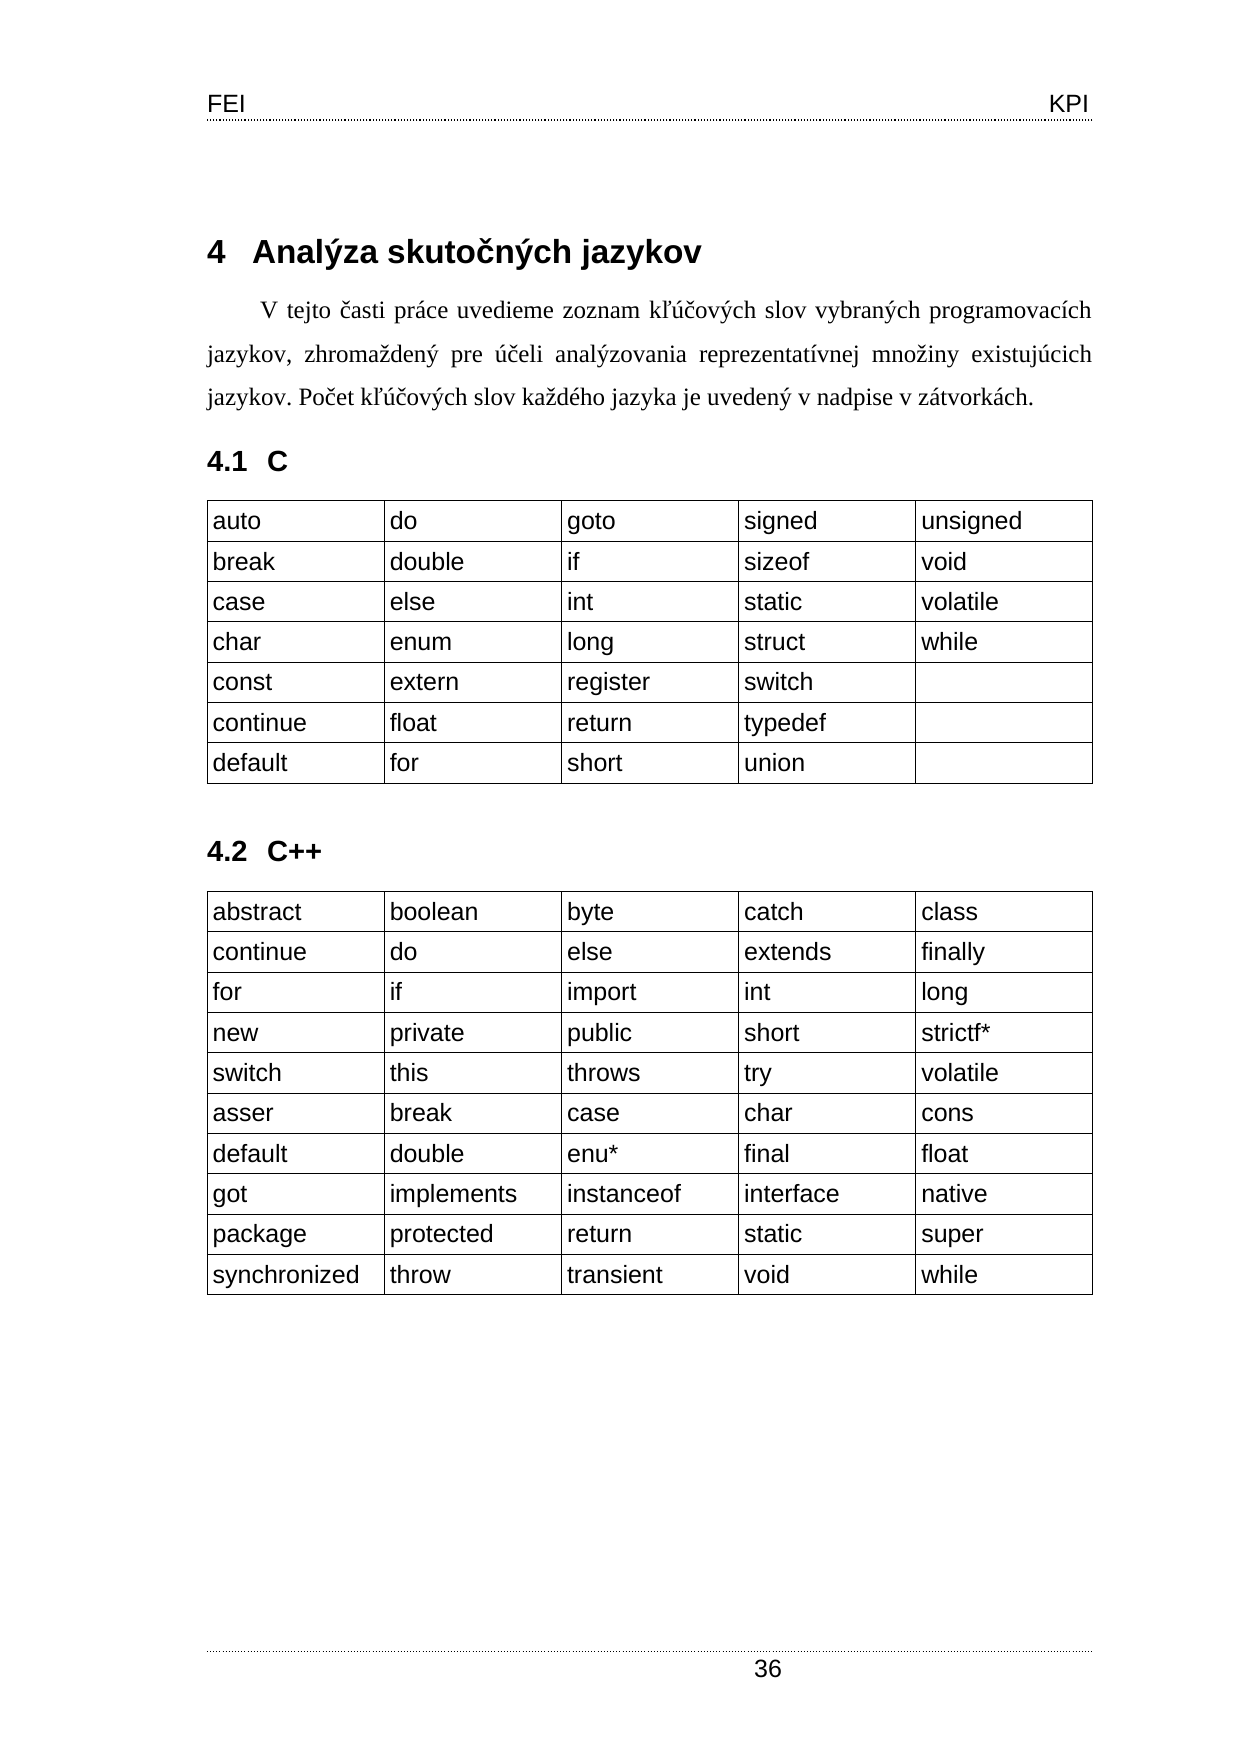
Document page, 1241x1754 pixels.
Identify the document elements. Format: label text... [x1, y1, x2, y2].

table_cell sizeof [739, 542, 915, 581]
table_cell cons [916, 1094, 1092, 1133]
table_cell got [208, 1174, 384, 1213]
table_cell for [208, 973, 384, 1012]
table_cell case [208, 582, 384, 621]
table_cell enum [385, 622, 561, 662]
table_header boolean [385, 892, 561, 931]
table_cell strictf* [916, 1013, 1092, 1052]
table_cell while [916, 622, 1092, 662]
table_cell import [562, 973, 738, 1012]
table_header do [385, 501, 561, 541]
table_cell default [208, 743, 384, 782]
table_header byte [562, 892, 738, 931]
table_cell register [562, 663, 738, 702]
table_cell final [739, 1134, 915, 1173]
table_cell short [739, 1013, 915, 1052]
table_cell do [385, 932, 561, 972]
table_cell switch [739, 663, 915, 702]
table_header unsigned [916, 501, 1092, 541]
table_header abstract [208, 892, 384, 931]
table_cell int [739, 973, 915, 1012]
table_cell static [739, 1215, 915, 1254]
table_cell double [385, 1134, 561, 1173]
table_cell [916, 663, 1092, 702]
table_cell volatile [916, 1053, 1092, 1092]
table_cell int [562, 582, 738, 621]
table_cell return [562, 703, 738, 742]
table_cell protected [385, 1215, 561, 1254]
table_cell for [385, 743, 561, 782]
table_cell union [739, 743, 915, 782]
table_header class [916, 892, 1092, 931]
table_cell return [562, 1215, 738, 1254]
table_cell long [916, 973, 1092, 1012]
table_cell const [208, 663, 384, 702]
list Analýza skutočných jazykov [207, 232, 1092, 270]
table_cell case [562, 1094, 738, 1133]
table_header auto [208, 501, 384, 541]
table_cell interface [739, 1174, 915, 1213]
table_cell break [208, 542, 384, 581]
table_cell throws [562, 1053, 738, 1092]
table_cell short [562, 743, 738, 782]
table_cell extends [739, 932, 915, 972]
table_cell synchronized [208, 1255, 384, 1294]
table_cell native [916, 1174, 1092, 1213]
table_cell char [739, 1094, 915, 1133]
table_cell void [739, 1255, 915, 1294]
table_cell struct [739, 622, 915, 662]
list C++ [207, 834, 1092, 868]
table_cell public [562, 1013, 738, 1052]
table_cell double [385, 542, 561, 581]
table_cell continue [208, 932, 384, 972]
table_cell while [916, 1255, 1092, 1294]
table_cell else [562, 932, 738, 972]
table_cell default [208, 1134, 384, 1173]
table_header goto [562, 501, 738, 541]
table_cell throw [385, 1255, 561, 1294]
table_cell private [385, 1013, 561, 1052]
table_cell new [208, 1013, 384, 1052]
table_cell if [385, 973, 561, 1012]
table_header catch [739, 892, 915, 931]
table_cell finally [916, 932, 1092, 972]
table_cell super [916, 1215, 1092, 1254]
table_cell typedef [739, 703, 915, 742]
table_cell package [208, 1215, 384, 1254]
list C [207, 444, 1092, 477]
text V tejto časti práce uvedieme zoznam kľúčových slov vybraných programovacích jazykov, zhromaždený pre účeli analýzovania reprezentatívnej množiny existujúcich jazykov. Počet kľúčových slov každého jazyka je uvedený v nadpise v zátvorkách. [207, 296, 1092, 411]
table_cell float [916, 1134, 1092, 1173]
table_cell asser [208, 1094, 384, 1133]
table_cell enu* [562, 1134, 738, 1173]
table_cell instanceof [562, 1174, 738, 1213]
table_cell switch [208, 1053, 384, 1092]
table_cell try [739, 1053, 915, 1092]
table_cell long [562, 622, 738, 662]
table_cell char [208, 622, 384, 662]
table_cell continue [208, 703, 384, 742]
table_cell transient [562, 1255, 738, 1294]
table_header signed [739, 501, 915, 541]
table_cell this [385, 1053, 561, 1092]
table_cell extern [385, 663, 561, 702]
table_cell static [739, 582, 915, 621]
table_cell float [385, 703, 561, 742]
table_cell void [916, 542, 1092, 581]
table_cell volatile [916, 582, 1092, 621]
table_cell [916, 703, 1092, 742]
table_cell else [385, 582, 561, 621]
table_cell [916, 743, 1092, 782]
table_cell implements [385, 1174, 561, 1213]
table_cell break [385, 1094, 561, 1133]
table_cell if [562, 542, 738, 581]
